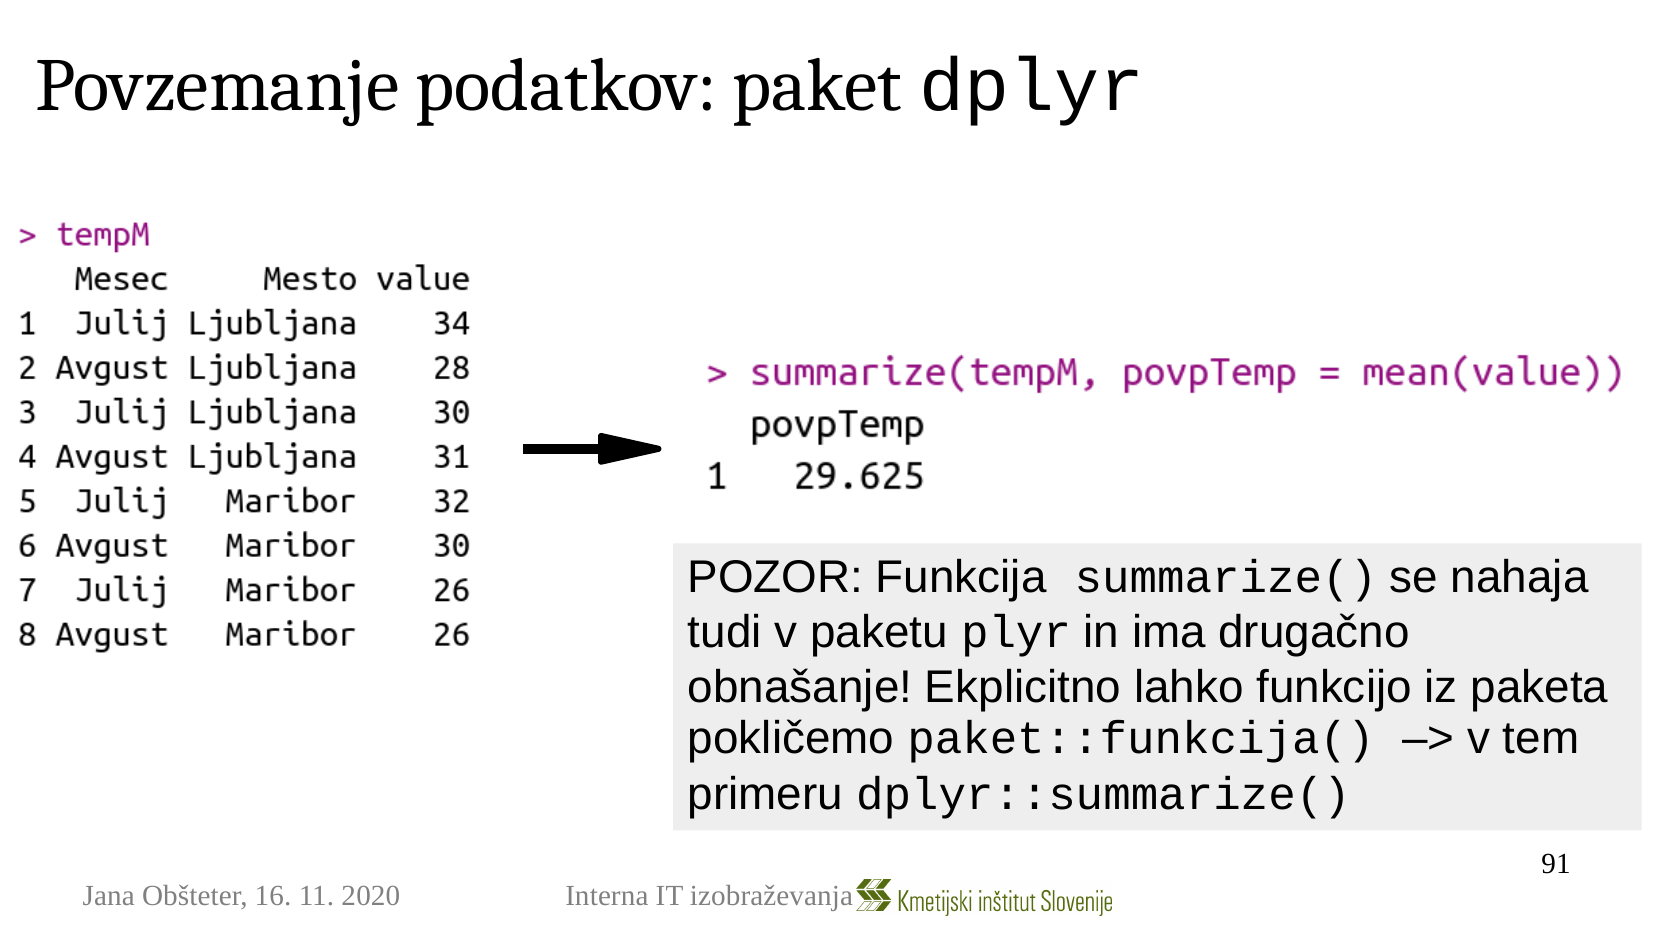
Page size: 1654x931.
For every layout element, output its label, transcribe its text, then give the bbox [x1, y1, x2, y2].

picture [689, 346, 1630, 497]
title Povzemanje podatkov: paket dplyr [35, 21, 1524, 154]
list [82, 165, 1642, 827]
picture [856, 879, 1112, 916]
picture [14, 212, 480, 662]
text_box POZOR: Funkcija summarize() se nahaja tudi v paketu plyr in ima drugačno obnašanje! Ekplicitno lahko funkcijo iz paketa pokličemo paket::funkcija() –> v tem primeru dplyr::summarize() [673, 543, 1642, 831]
